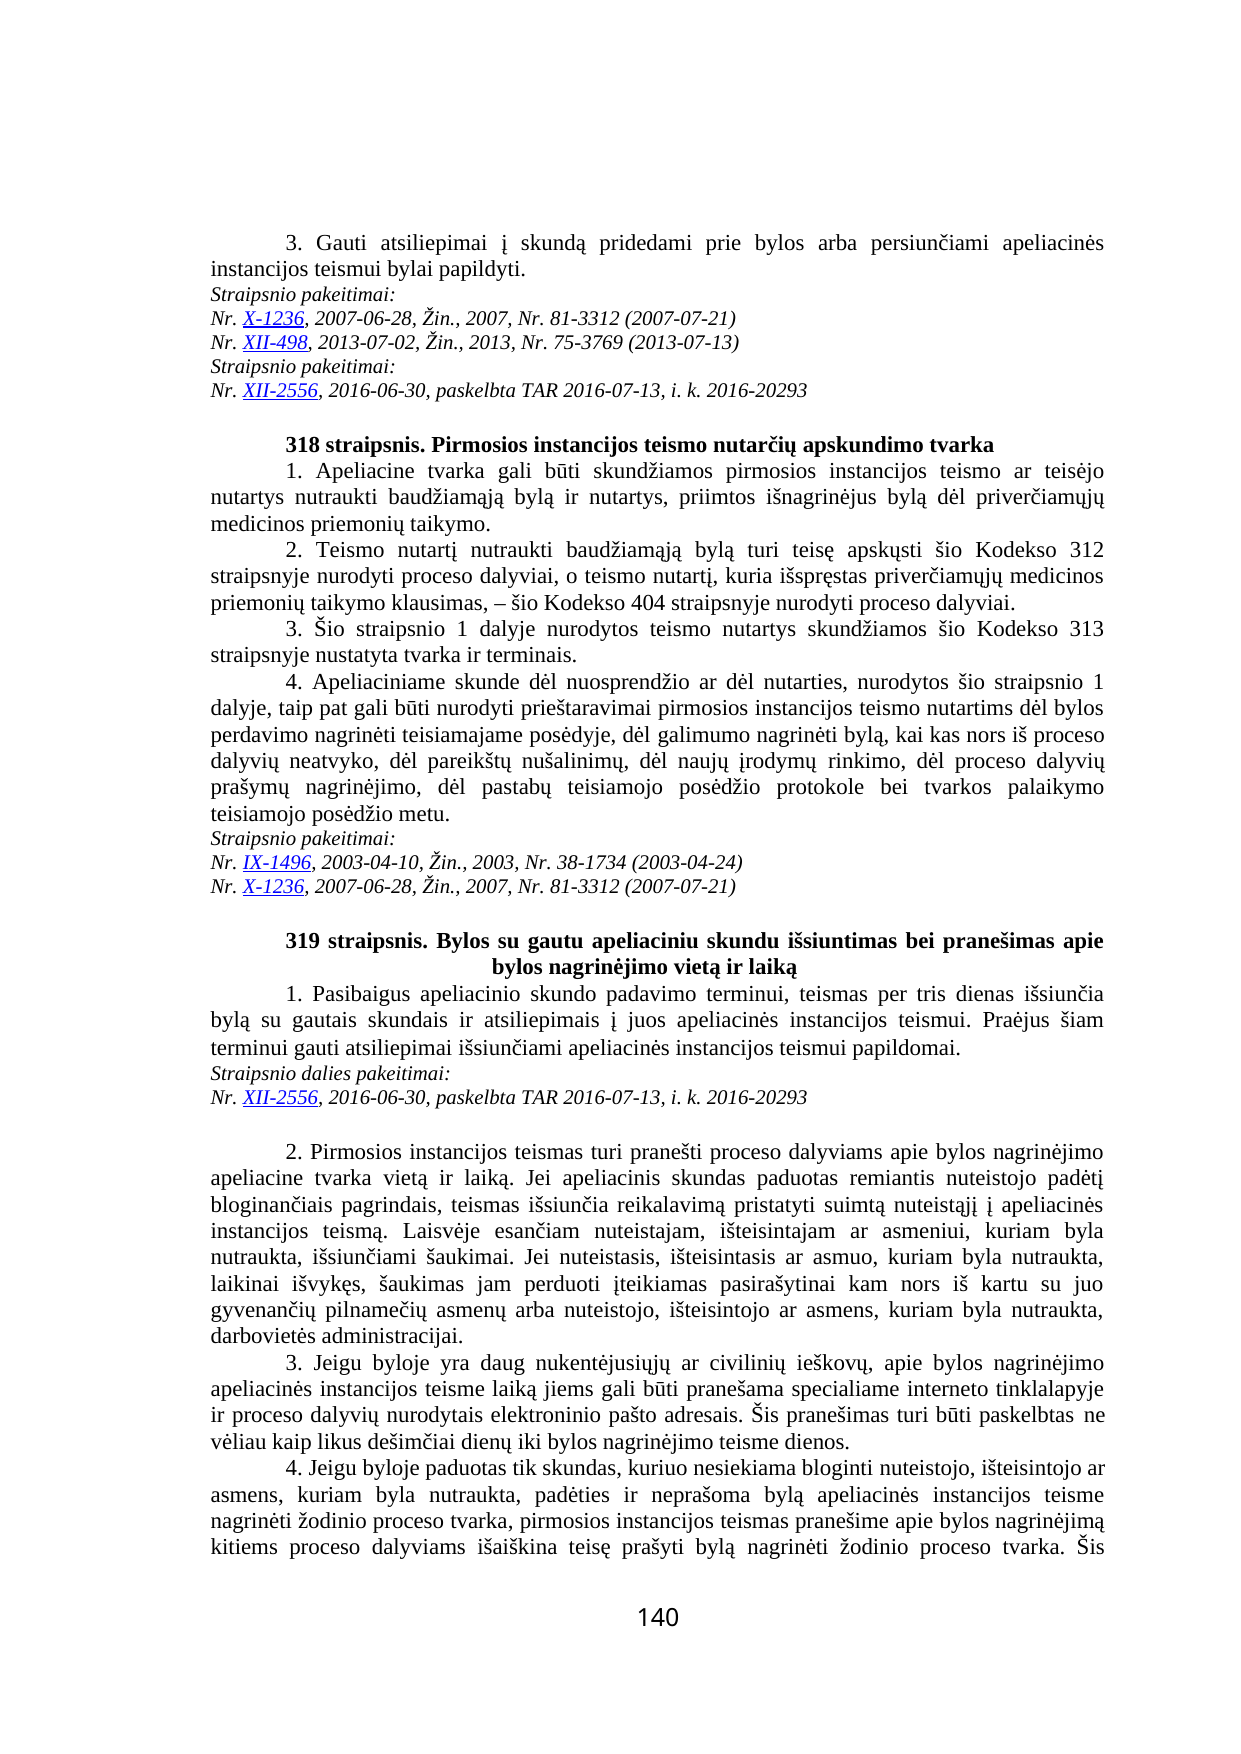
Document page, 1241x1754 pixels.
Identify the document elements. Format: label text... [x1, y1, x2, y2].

text 3. Šio straipsnio 1 dalyje nurodytos teismo nutartys skundžiamos šio Kodekso 313 straipsnyje nustatyta tvarka ir terminais. [210, 615, 1105, 668]
text 3. Jeigu byloje yra daug nukentėjusiųjų ar civilinių ieškovų, apie bylos nagrinėjimo apeliacinės instancijos teisme laiką jiems gali būti pranešama specialiame interneto tinklalapyje ir proceso dalyvių nurodytais elektroninio pašto adresais. Šis pranešimas turi būti paskelbtas ne vėliau kaip likus dešimčiai dienų iki bylos nagrinėjimo teisme dienos. [210, 1349, 1105, 1454]
text Straipsnio pakeitimai: [210, 354, 1105, 378]
text 2. Pirmosios instancijos teismas turi pranešti proceso dalyviams apie bylos nagrinėjimo apeliacine tvarka vietą ir laiką. Jei apeliacinis skundas paduotas remiantis nuteistojo padėtį bloginančiais pagrindais, teismas išsiunčia reikalavimą pristatyti suimtą nuteistąjį į apeliacinės instancijos teismą. Laisvėje esančiam nuteistajam, išteisintajam ar asmeniui, kuriam byla nutraukta, išsiunčiami šaukimai. Jei nuteistasis, išteisintasis ar asmuo, kuriam byla nutraukta, laikinai išvykęs, šaukimas jam perduoti įteikiamas pasirašytinai kam nors iš kartu su juo gyvenančių pilnamečių asmenų arba nuteistojo, išteisintojo ar asmens, kuriam byla nutraukta, darbovietės administracijai. [210, 1138, 1105, 1349]
text Nr. XII-2556, 2016-06-30, paskelbta TAR 2016-07-13, i. k. 2016-20293 [210, 378, 1105, 402]
text Nr. X-1236, 2007-06-28, Žin., 2007, Nr. 81-3312 (2007-07-21) [210, 306, 1105, 330]
text 319 straipsnis. Bylos su gautu apeliaciniu skundu išsiuntimas bei pranešimas apie bylos nagrinėjimo vietą ir laiką [285, 927, 1105, 980]
text 1. Pasibaigus apeliacinio skundo padavimo terminui, teismas per tris dienas išsiunčia bylą su gautais skundais ir atsiliepimais į juos apeliacinės instancijos teismui. Praėjus šiam terminui gauti atsiliepimai išsiunčiami apeliacinės instancijos teismui papildomai. [210, 980, 1105, 1061]
text Nr. XII-2556, 2016-06-30, paskelbta TAR 2016-07-13, i. k. 2016-20293 [210, 1085, 1105, 1109]
text Straipsnio pakeitimai: [210, 826, 1105, 850]
text Nr. XII-498, 2013-07-02, Žin., 2013, Nr. 75-3769 (2013-07-13) [210, 330, 1105, 354]
text Nr. X-1236, 2007-06-28, Žin., 2007, Nr. 81-3312 (2007-07-21) [210, 874, 1105, 898]
text 3. Gauti atsiliepimai į skundą pridedami prie bylos arba persiunčiami apeliacinės instancijos teismui bylai papildyti. [210, 229, 1105, 282]
text Straipsnio pakeitimai: [210, 282, 1105, 306]
text Straipsnio dalies pakeitimai: [210, 1061, 1105, 1085]
text 4. Jeigu byloje paduotas tik skundas, kuriuo nesiekiama bloginti nuteistojo, išteisintojo ar asmens, kuriam byla nutraukta, padėties ir neprašoma bylą apeliacinės instancijos teisme nagrinėti žodinio proceso tvarka, pirmosios instancijos teismas pranešime apie bylos nagrinėjimą kitiems proceso dalyviams išaiškina teisę prašyti bylą nagrinėti žodinio proceso tvarka. Šis [210, 1454, 1105, 1560]
text 318 straipsnis. Pirmosios instancijos teismo nutarčių apskundimo tvarka [210, 431, 1105, 457]
text 4. Apeliaciniame skunde dėl nuosprendžio ar dėl nutarties, nurodytos šio straipsnio 1 dalyje, taip pat gali būti nurodyti prieštaravimai pirmosios instancijos teismo nutartims dėl bylos perdavimo nagrinėti teisiamajame posėdyje, dėl galimumo nagrinėti bylą, kai kas nors iš proceso dalyvių neatvyko, dėl pareikštų nušalinimų, dėl naujų įrodymų rinkimo, dėl proceso dalyvių prašymų nagrinėjimo, dėl pastabų teisiamojo posėdžio protokole bei tvarkos palaikymo teisiamojo posėdžio metu. [210, 668, 1105, 826]
text 1. Apeliacine tvarka gali būti skundžiamos pirmosios instancijos teismo ar teisėjo nutartys nutraukti baudžiamąją bylą ir nutartys, priimtos išnagrinėjus bylą dėl priverčiamųjų medicinos priemonių taikymo. [210, 457, 1105, 536]
text 2. Teismo nutartį nutraukti baudžiamąją bylą turi teisę apskųsti šio Kodekso 312 straipsnyje nurodyti proceso dalyviai, o teismo nutartį, kuria išspręstas priverčiamųjų medicinos priemonių taikymo klausimas, – šio Kodekso 404 straipsnyje nurodyti proceso dalyviai. [210, 536, 1105, 615]
text Nr. IX-1496, 2003-04-10, Žin., 2003, Nr. 38-1734 (2003-04-24) [210, 850, 1105, 874]
